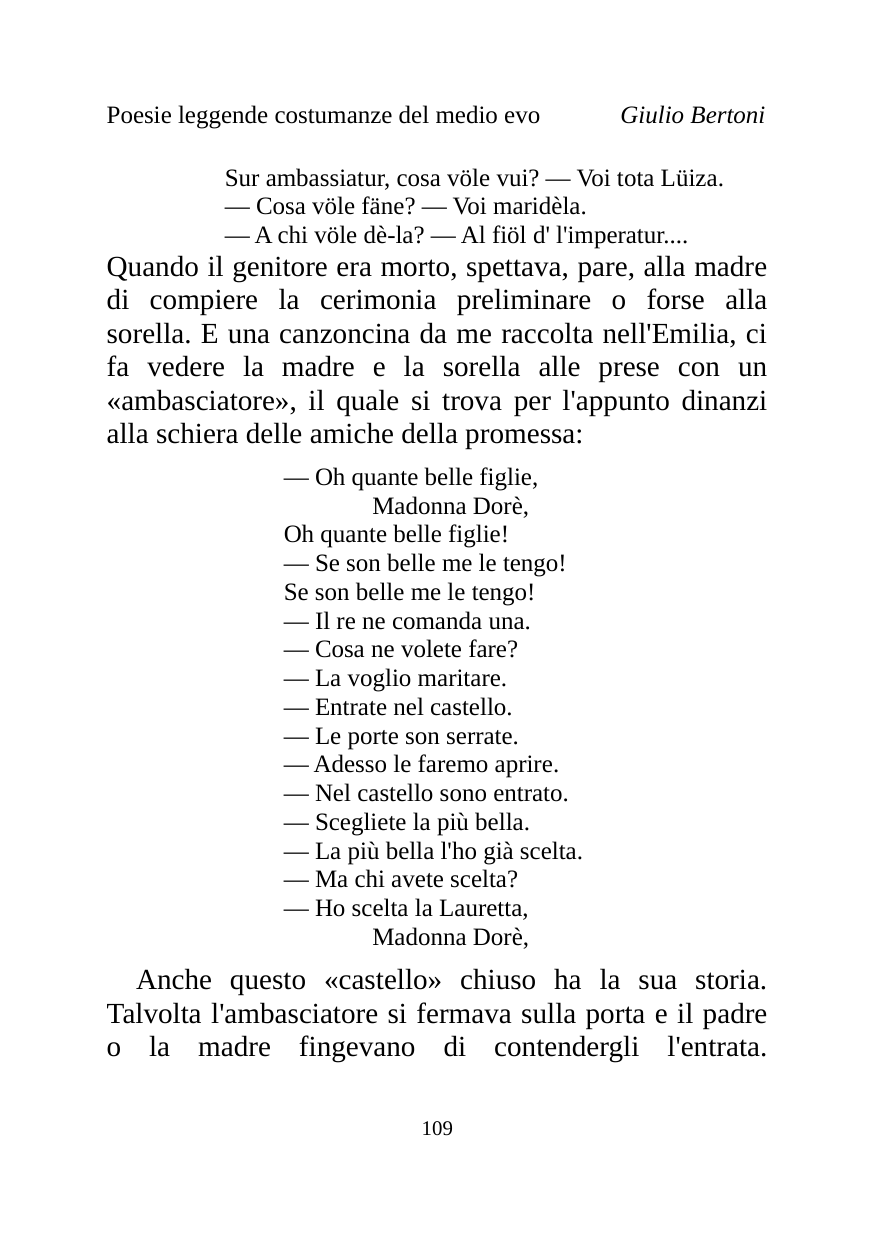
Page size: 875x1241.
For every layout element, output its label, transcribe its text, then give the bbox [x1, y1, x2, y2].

text Sur ambassiatur, cosa völe vui? — Voi tota Lüiza. — Cosa völe fäne? — Voi maridèla. — A chi völe dè-la? — Al fiöl d' l'imperatur.... [224, 163, 768, 249]
text Quando il genitore era morto, spettava, pare, alla madre di compiere la cerimonia preliminare o forse alla sorella. E una canzoncina da me raccolta nell'Emilia, ci fa vedere la madre e la sorella alle prese con un «ambasciatore», il quale si trova per l'appunto dinanzi alla schiera delle amiche della promessa: [106, 249, 768, 450]
text — Oh quante belle figlie, Madonna Dorè, [283, 462, 768, 519]
text Anche questo «castello» chiuso ha la sua storia. Talvolta l'ambasciatore si fermava sulla porta e il padre o la madre fingevano di contendergli l'entrata. [106, 962, 768, 1063]
text — Ho scelta la Lauretta, Madonna Dorè, [283, 893, 768, 951]
text Oh quante belle figlie! — Se son belle me le tengo! Se son belle me le tengo! — Il re ne comanda una. — Cosa ne volete fare? — La voglio maritare. — Entrate nel castello. — Le porte son serrate. — Adesso le faremo aprire. — Nel castello sono entrato. — Scegliete la più bella. — La più bella l'ho già scelta. — Ma chi avete scelta? [283, 519, 768, 893]
